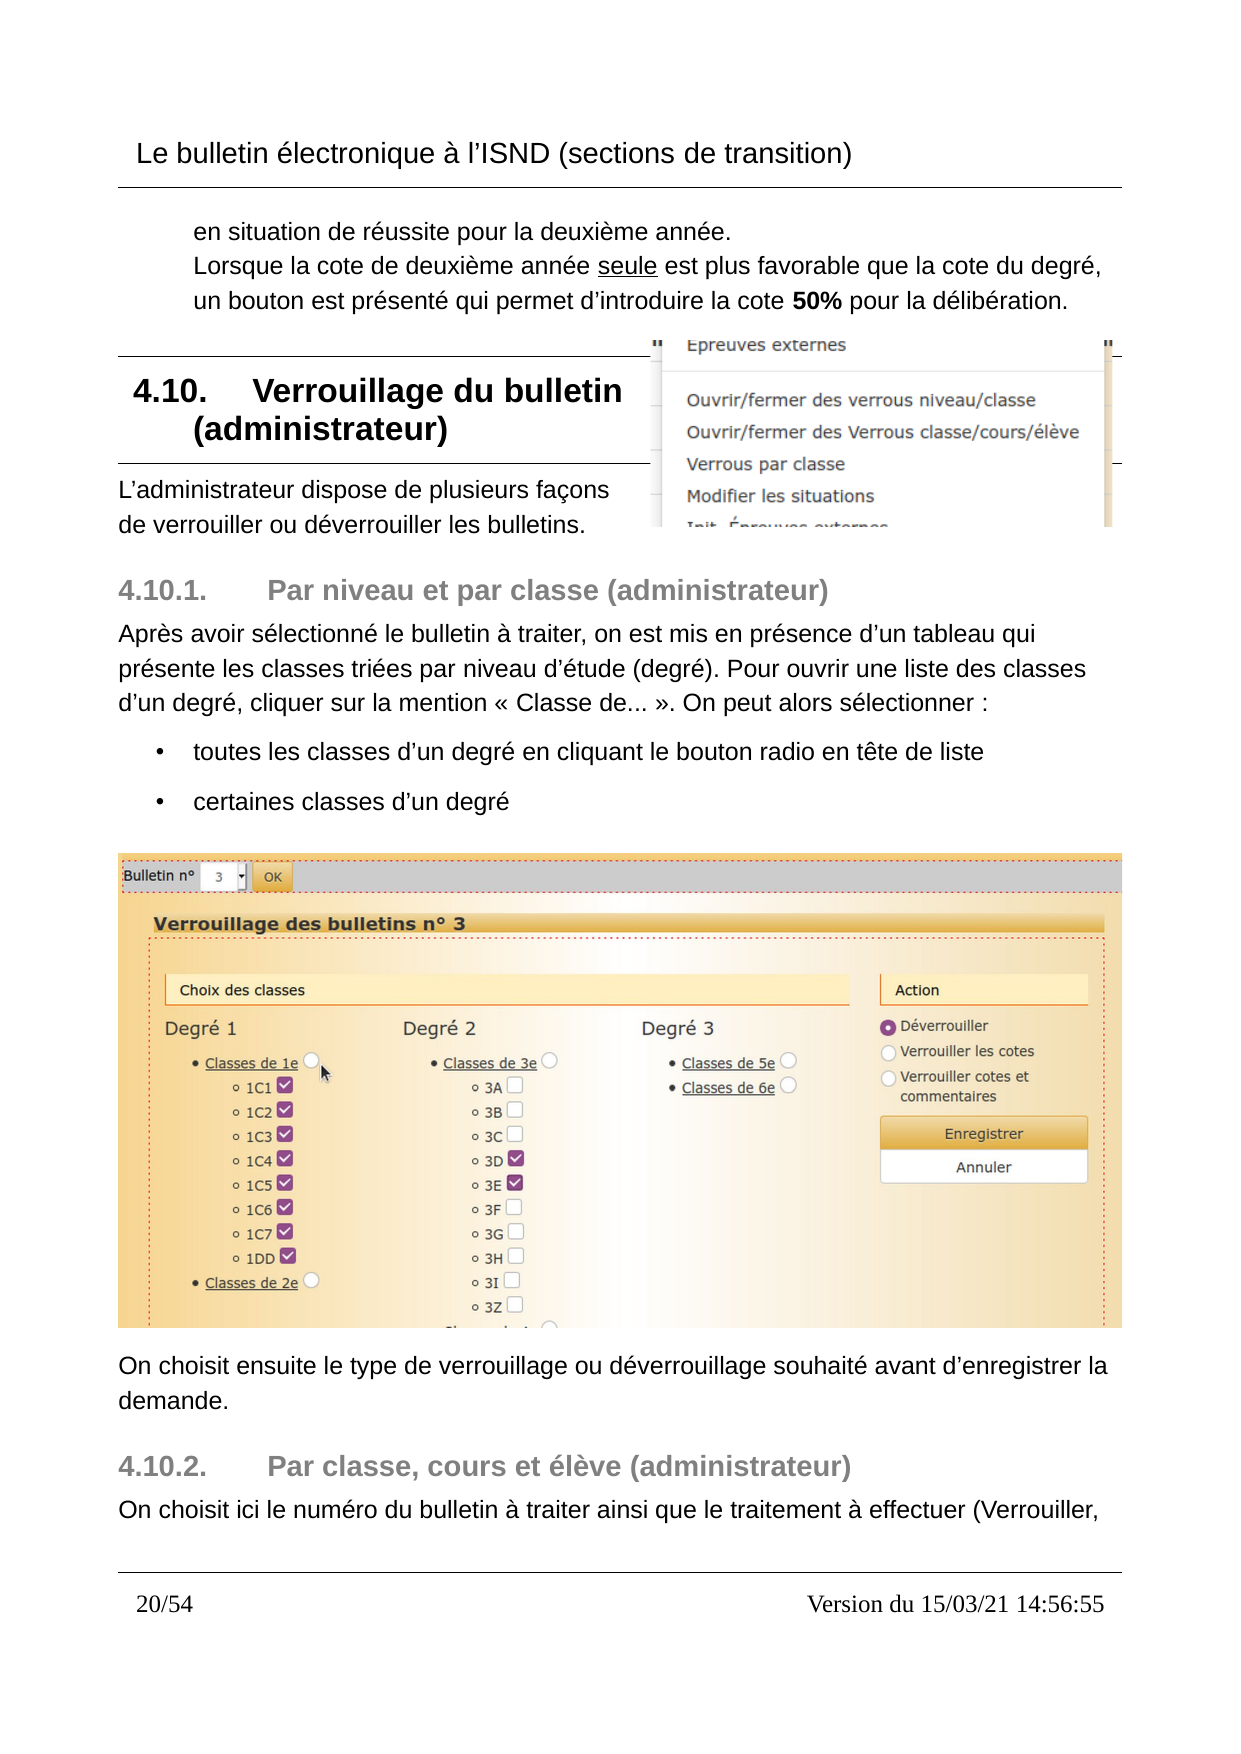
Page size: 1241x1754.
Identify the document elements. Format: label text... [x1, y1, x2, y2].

list en situation de réussite pour la deuxième année. Lorsque la cote de deuxième année seule est plus favorable que la cote du degré, un bouton est présenté qui permet d’introduire la cote 50% pour la délibération. [156, 217, 1122, 314]
picture [118, 853, 1123, 1328]
text L’administrateur dispose de plusieurs façons de verrouiller ou déverrouiller les bulletins. [118, 475, 1122, 538]
subtitle [1113, 357, 1122, 463]
text Après avoir sélectionné le bulletin à traiter, on est mis en présence d’un tableau qui présente les classes triées par niveau d’étude (degré). Pour ouvrir une liste des classes d’un degré, cliquer sur la mention « Classe de... ». On peut alors sélectionner : [118, 619, 1122, 717]
text On choisit ensuite le type de verrouillage ou déverrouillage souhaité avant d’enregistrer la demande. [118, 1328, 1122, 1414]
picture [650, 340, 1113, 527]
list certaines classes d’un degré [156, 786, 1122, 815]
text On choisit ici le numéro du bulletin à traiter ainsi que le traitement à effectuer (Verrouiller, [118, 1495, 1122, 1524]
subtitle Verrouillage du bulletin (administrateur) [118, 357, 650, 463]
list toutes les classes d’un degré en cliquant le bouton radio en tête de liste [156, 737, 1122, 766]
subtitle Par niveau et par classe (administrateur) [118, 573, 1122, 607]
subtitle Par classe, cours et élève (administrateur) [118, 1449, 1122, 1483]
text [118, 836, 1122, 853]
